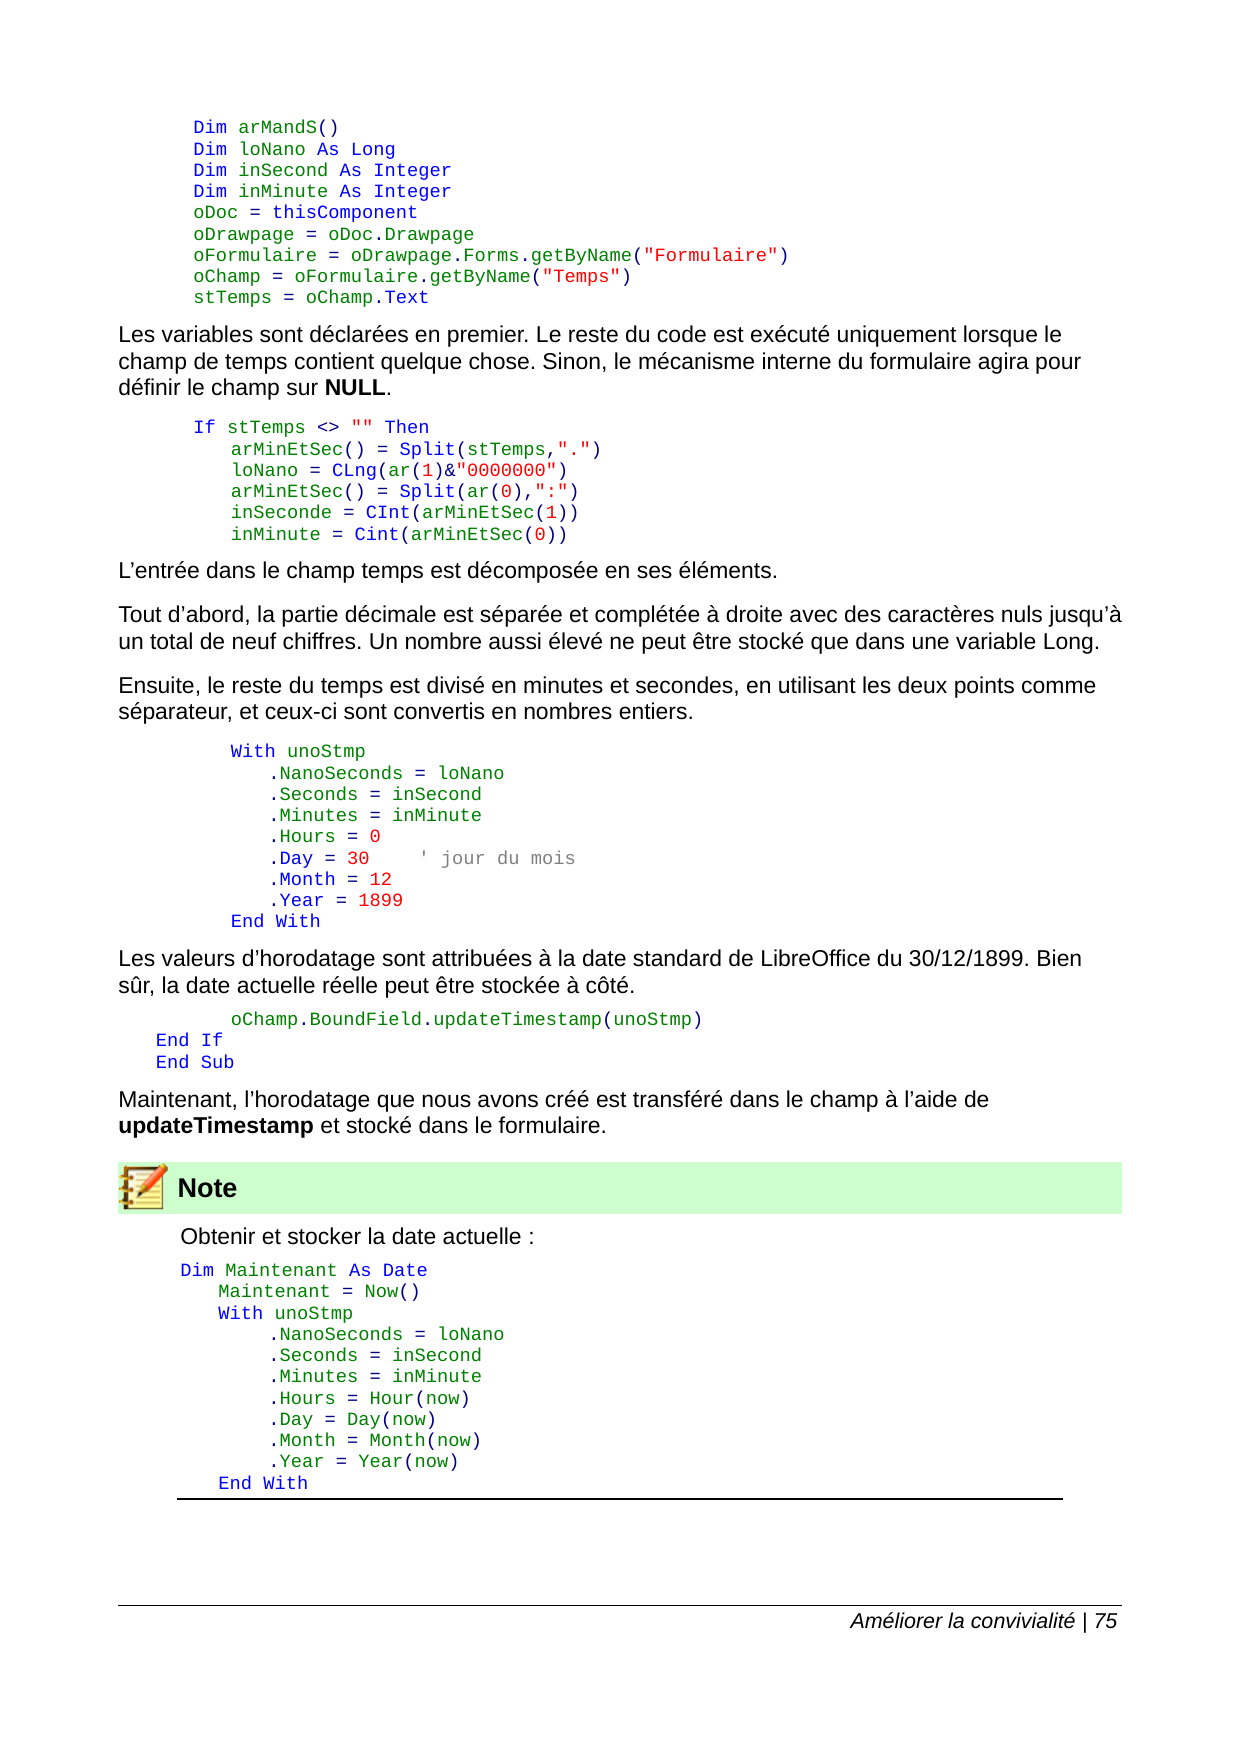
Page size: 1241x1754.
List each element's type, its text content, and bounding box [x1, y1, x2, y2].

picture [119, 1162, 170, 1213]
text .Year = 1899 [156, 891, 1122, 912]
text oChamp.BoundField.updateTimestamp(unoStmp) End If End Sub [156, 1010, 1122, 1074]
text With unoStmp [156, 742, 1122, 763]
text L’entrée dans le champ temps est décomposée en ses éléments. [118, 557, 1122, 584]
text inMinute = Cint(arMinEtSec(0)) [156, 524, 1122, 546]
text Les valeurs d’horodatage sont attribuées à la date standard de LibreOffice du 30/12/1899. Bien sûr, la date actuelle réelle peut être stockée à côté. [118, 945, 1122, 998]
text inSeconde = CInt(arMinEtSec(1)) [156, 503, 1122, 524]
text Maintenant, l’horodatage que nous avons créé est transféré dans le champ à l’aide de updateTimestamp et stocké dans le formulaire. [118, 1086, 1122, 1138]
text End With [156, 912, 1122, 933]
text Les variables sont déclarées en premier. Le reste du code est exécuté uniquement lorsque le champ de temps contient quelque chose. Sinon, le mécanisme interne du formulaire agira pour définir le champ sur NULL. [118, 321, 1122, 400]
text Dim inSecond As Integer [156, 161, 1122, 182]
text oDrawpage = oDoc.Drawpage [156, 224, 1122, 246]
text .Seconds = inSecond [156, 785, 1122, 806]
text loNano = CLng(ar(1)&"0000000") [156, 461, 1122, 482]
text oChamp = oFormulaire.getByName("Temps") [156, 267, 1122, 288]
text .NanoSeconds = loNano [156, 763, 1122, 785]
text If stTemps <> "" Then [156, 418, 1122, 439]
text Tout d’abord, la partie décimale est séparée et complétée à droite avec des caractères nuls jusqu’à un total de neuf chiffres. Un nombre aussi élevé ne peut être stocké que dans une variable Long. [118, 601, 1122, 654]
text oDoc = thisComponent [156, 203, 1122, 224]
text stTemps = oChamp.Text [156, 288, 1122, 309]
text .Day = 30 ' jour du mois [156, 848, 1122, 870]
text Obtenir et stocker la date actuelle : [177, 1220, 1063, 1249]
text arMinEtSec() = Split(ar(0),":") [156, 482, 1122, 503]
text .Minutes = inMinute [156, 806, 1122, 827]
text oFormulaire = oDrawpage.Forms.getByName("Formulaire") [156, 246, 1122, 267]
text .Hours = 0 [156, 827, 1122, 848]
text Dim Maintenant As Date Maintenant = Now() With unoStmp .NanoSeconds = loNano .Seconds = inSecond .Minutes = inMinute .Hours = Hour(now) .Day = Day(now) .Month = Month(now) .Year = Year(now) End With [177, 1258, 1063, 1498]
text arMinEtSec() = Split(stTemps,".") [156, 439, 1122, 461]
text Dim loNano As Long [156, 139, 1122, 161]
text Dim arMandS() [156, 118, 1122, 139]
list Note [118, 1162, 1122, 1214]
text Dim inMinute As Integer [156, 182, 1122, 203]
text .Month = 12 [156, 870, 1122, 891]
text Ensuite, le reste du temps est divisé en minutes et secondes, en utilisant les deux points comme séparateur, et ceux-ci sont convertis en nombres entiers. [118, 672, 1122, 724]
